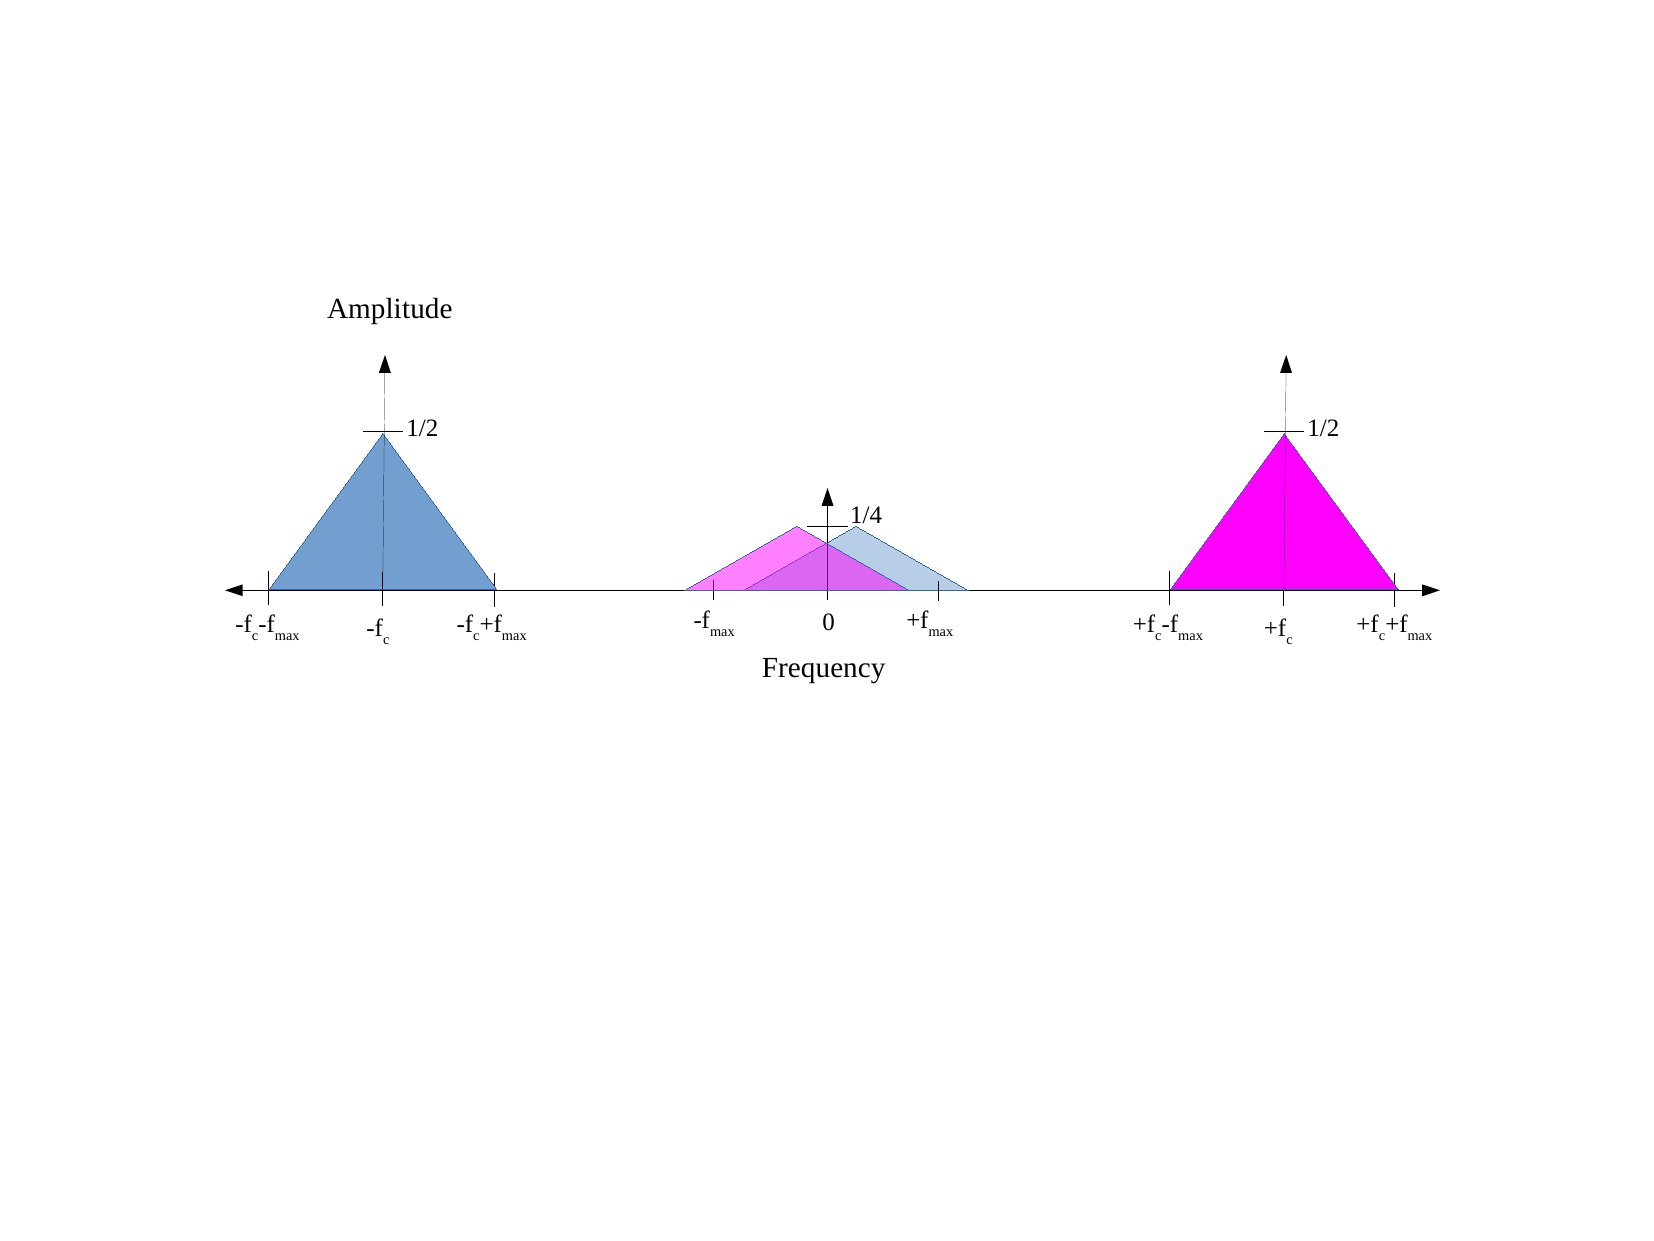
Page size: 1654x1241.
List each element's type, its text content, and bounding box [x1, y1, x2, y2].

text_box +fc+fmax [1341, 602, 1464, 652]
text_box [684, 526, 969, 591]
text_box -fc [351, 606, 413, 656]
text_box [1285, 435, 1399, 590]
text_box 1/2 [1292, 407, 1365, 450]
text_box -fmax [678, 598, 761, 647]
text_box -fc-fmax [220, 602, 329, 661]
text_box +fc-fmax [1118, 602, 1233, 661]
text_box 1/4 [835, 494, 907, 537]
text_box Amplitude [312, 285, 468, 333]
text_box -fc+fmax [442, 602, 542, 652]
text_box [1170, 433, 1285, 590]
text_box +fmax [891, 598, 980, 647]
text_box [269, 433, 384, 590]
text_box Frequency [747, 644, 906, 692]
text_box 0 [807, 600, 857, 644]
text_box [383, 436, 497, 590]
text_box 1/2 [391, 406, 463, 450]
text_box +fc [1249, 606, 1317, 656]
